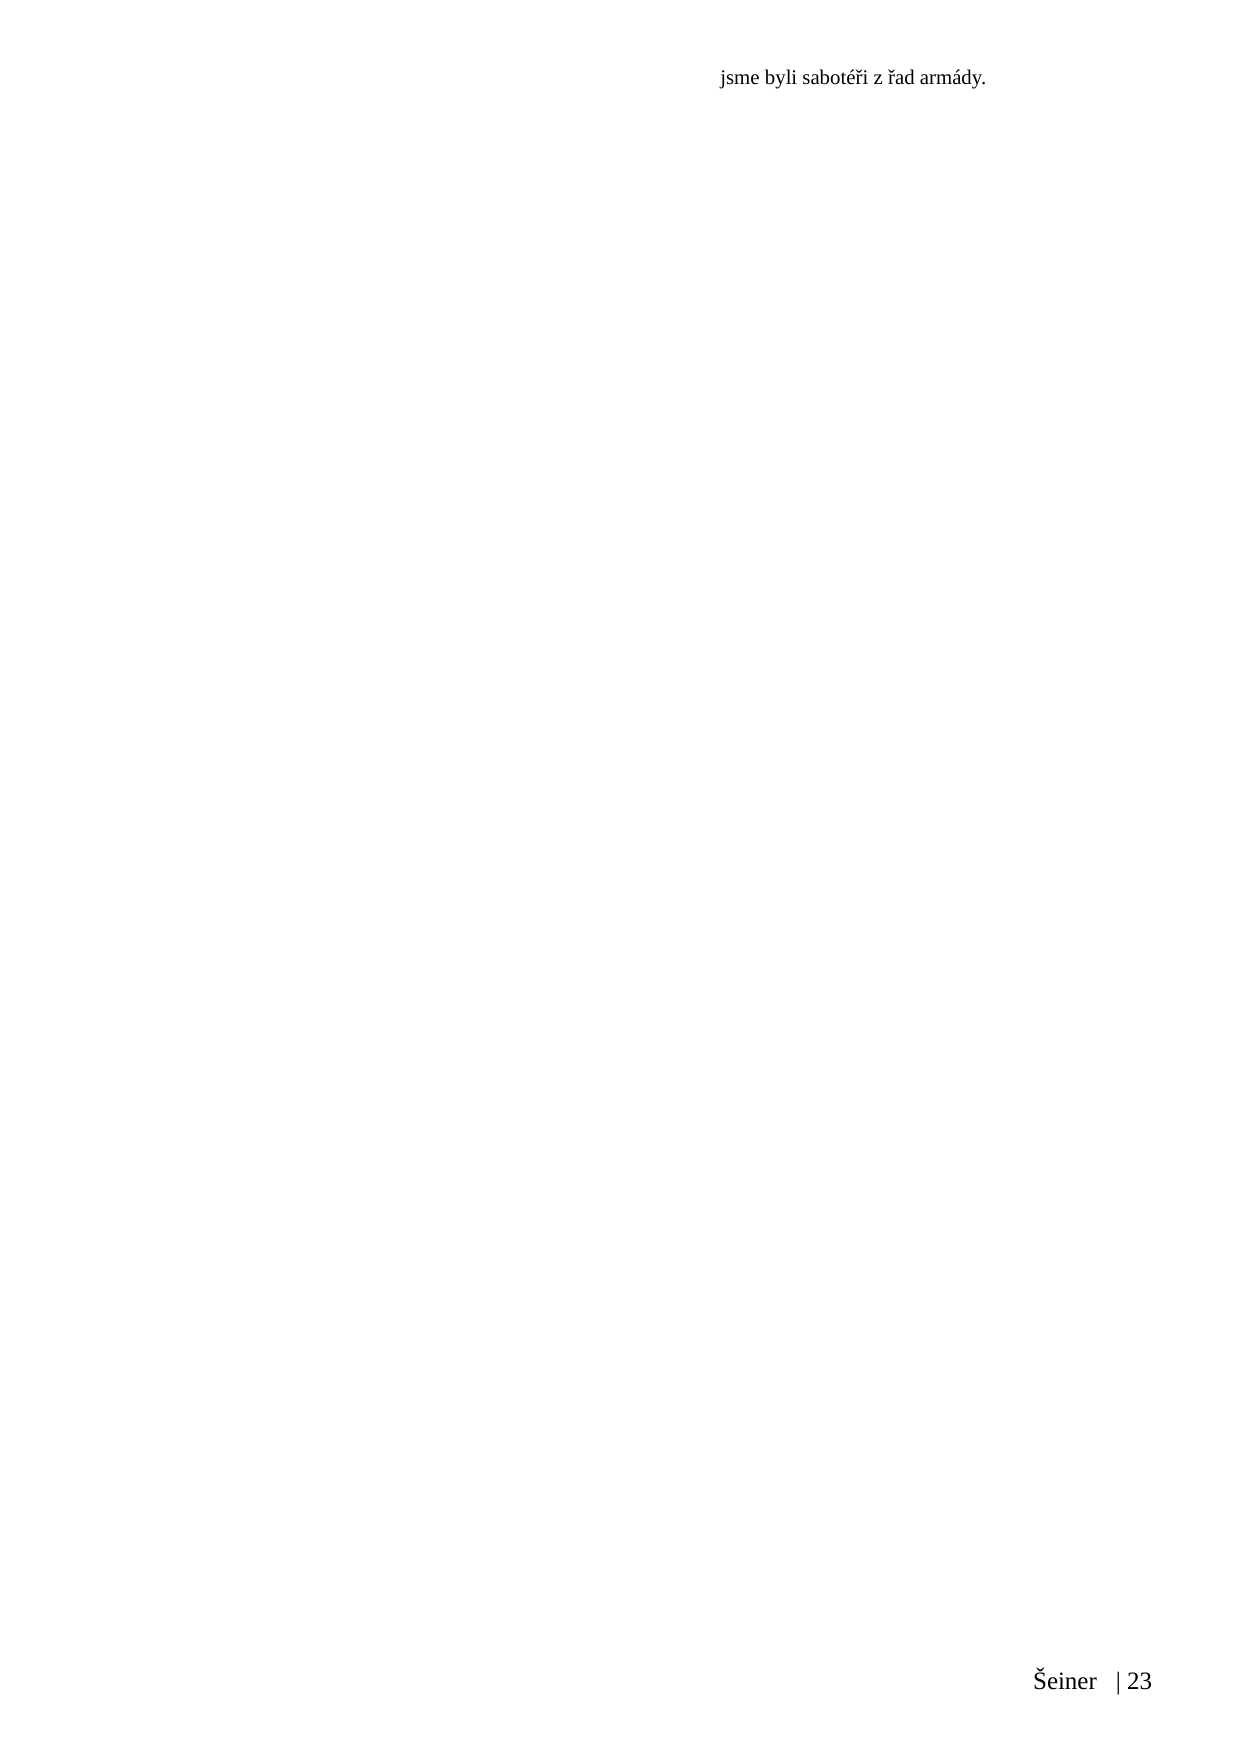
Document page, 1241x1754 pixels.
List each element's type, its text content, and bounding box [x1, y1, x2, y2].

table_header [89, 59, 133, 101]
table_header jsme byli sabotéři z řad armády. [714, 59, 1107, 101]
table_header [525, 59, 714, 101]
table_header [1107, 59, 1152, 101]
